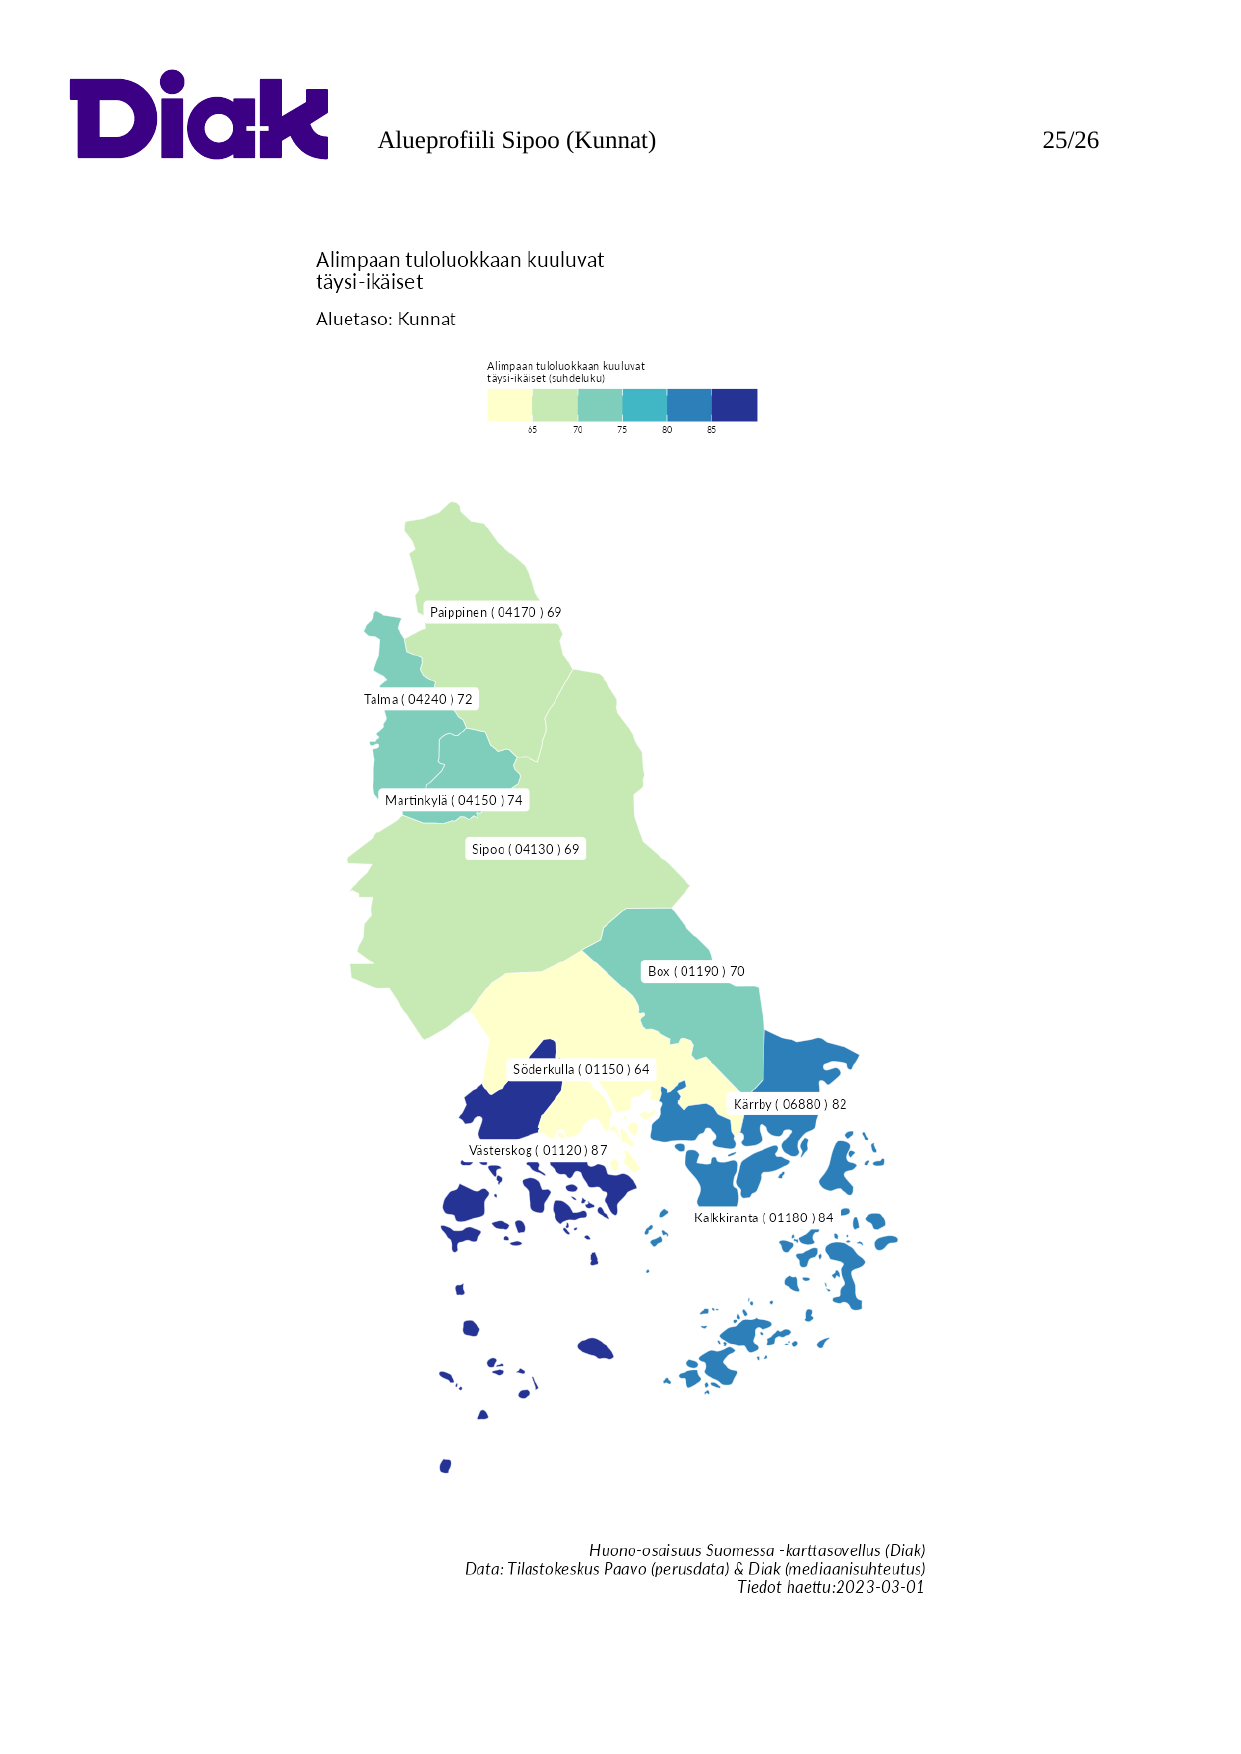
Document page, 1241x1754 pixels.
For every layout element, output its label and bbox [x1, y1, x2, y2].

picture [61, 196, 1179, 1651]
